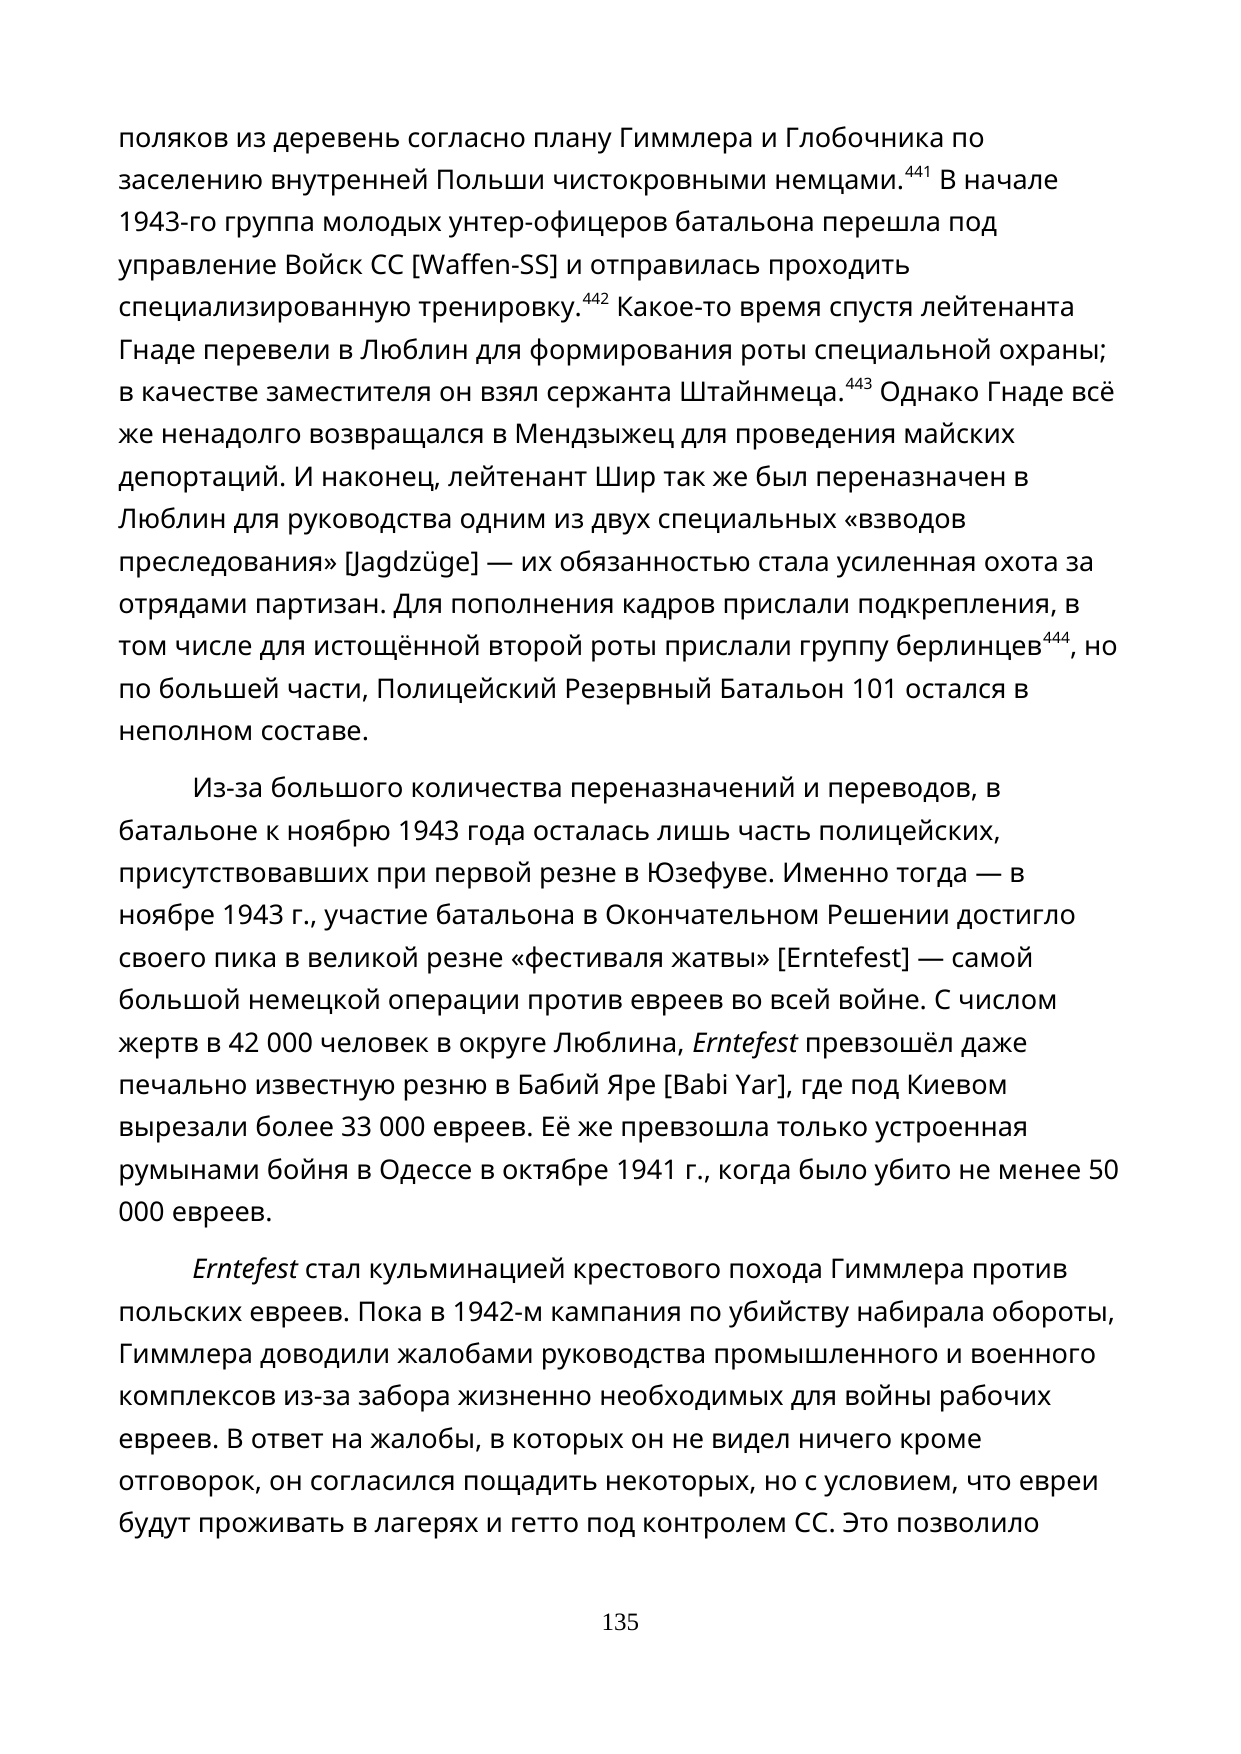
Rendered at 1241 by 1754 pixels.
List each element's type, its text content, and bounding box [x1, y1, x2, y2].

text Erntefest стал кульминацией крестового похода Гиммлера против польских евреев. Пока в 1942-м кампания по убийству набирала обороты, Гиммлера доводили жалобами руководства промышленного и военного комплексов из-за забора жизненно необходимых для войны рабочих евреев. В ответ на жалобы, в которых он не видел ничего кроме отговорок, он согласился пощадить некоторых, но с условием, что евреи будут проживать в лагерях и гетто под контролем СС. Это позволило [118, 1249, 1122, 1541]
text Из-за большого количества переназначений и переводов, в батальоне к ноябрю 1943 года осталась лишь часть полицейских, присутствовавших при первой резне в Юзефуве. Именно тогда — в ноябре 1943 г., участие батальона в Окончательном Решении достигло своего пика в великой резне «фестиваля жатвы» [Erntefest] — самой большой немецкой операции против евреев во всей войне. С числом жертв в 42 000 человек в округе Люблина, Erntefest превзошёл даже печально известную резню в Бабий Яре [Babi Yar], где под Киевом вырезали более 33 000 евреев. Её же превзошла только устроенная румынами бойня в Одессе в октябре 1941 г., когда было убито не менее 50 000 евреев. [118, 769, 1122, 1229]
text поляков из деревень согласно плану Гиммлера и Глобочника по заселению внутренней Польши чистокровными немцами. В начале 1943-го группа молодых унтер-офицеров батальона перешла под управление Войск СС [Waffen-SS] и отправилась проходить специализированную тренировку. Какое-то время спустя лейтенанта Гнаде перевели в Люблин для формирования роты специальной охраны; в качестве заместителя он взял сержанта Штайнмеца. Однако Гнаде всё же ненадолго возвращался в Мендзыжец для проведения майских депортаций. И наконец, лейтенант Шир так же был переназначен в Люблин для руководства одним из двух специальных «взводов преследования» [Jagdzüge] — их обязанностью стала усиленная охота за отрядами партизан. Для пополнения кадров прислали подкрепления, в том числе для истощённой второй роты прислали группу берлинцев, но по большей части, Полицейский Резервный Батальон 101 остался в неполном составе. [118, 118, 1122, 748]
